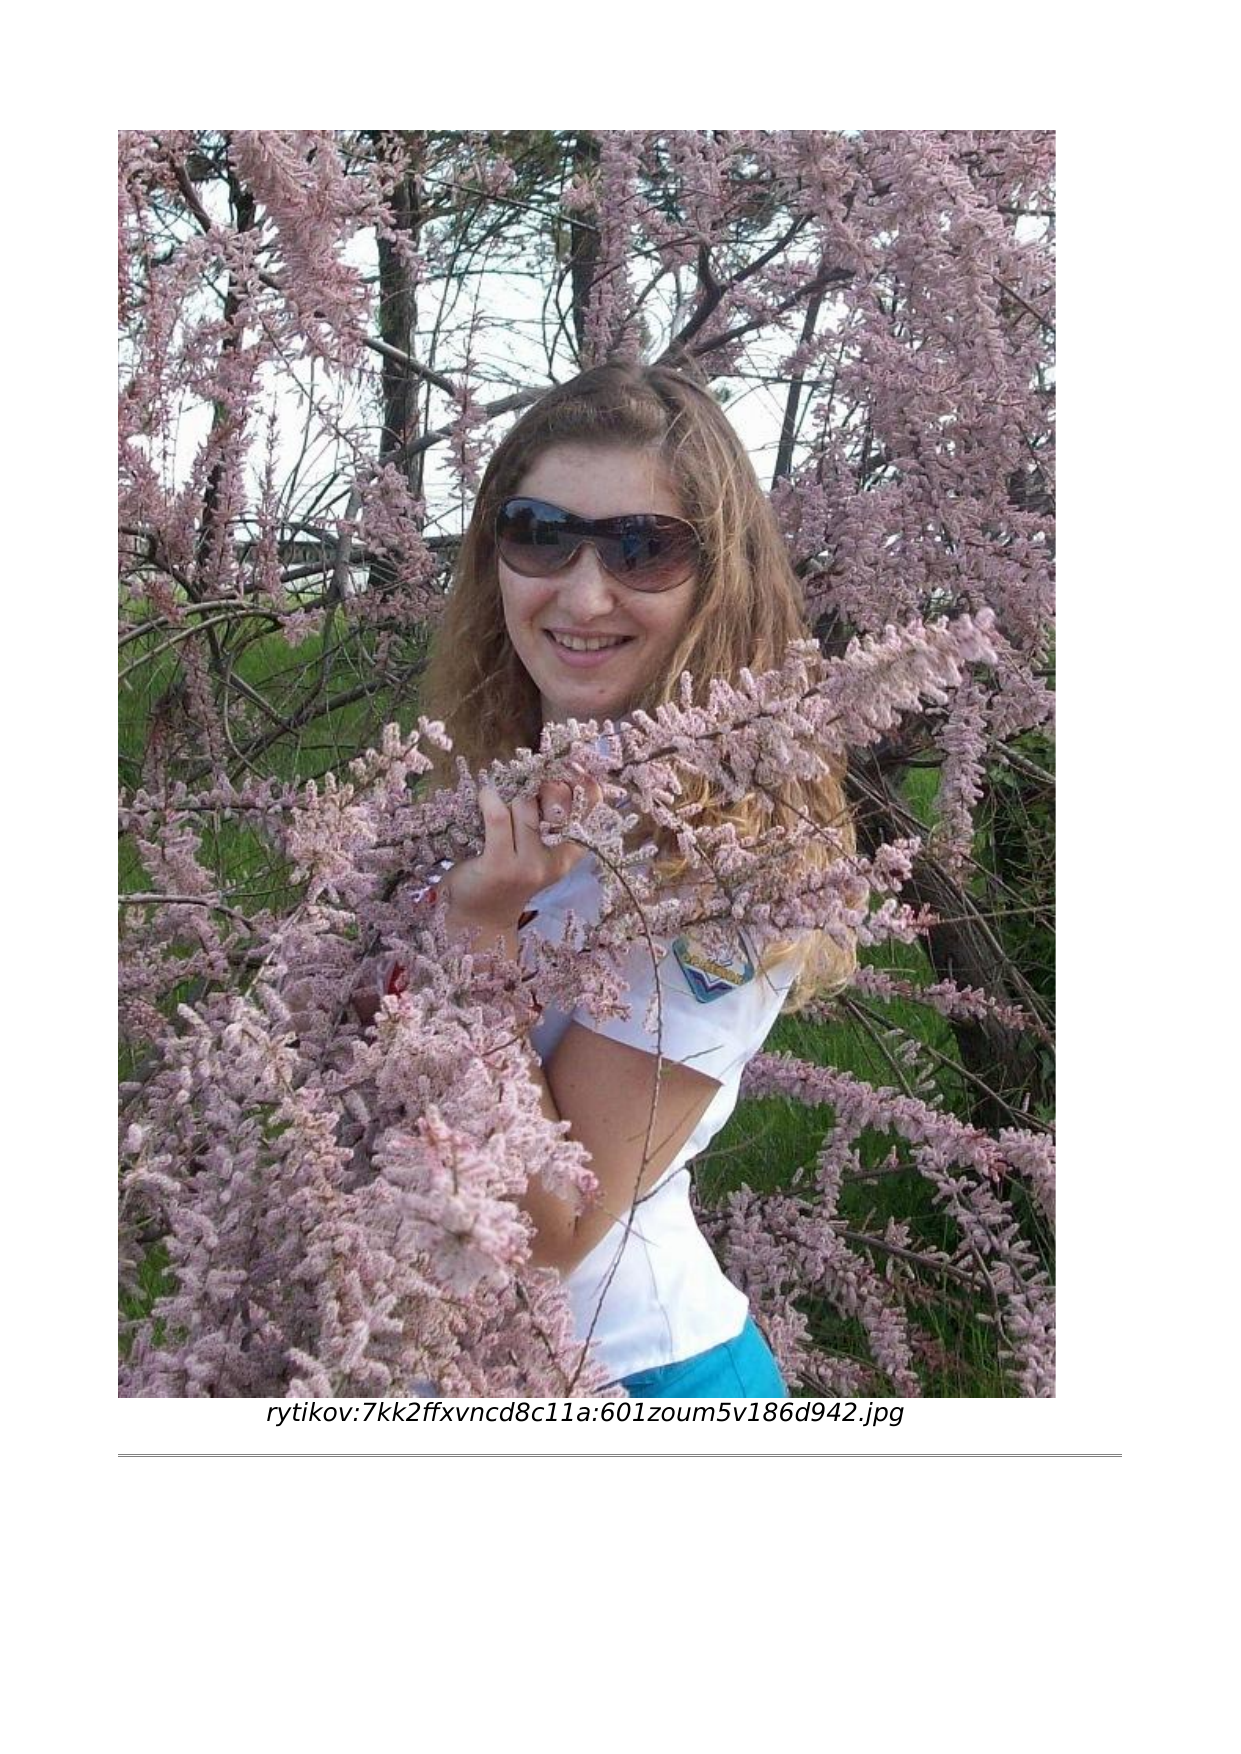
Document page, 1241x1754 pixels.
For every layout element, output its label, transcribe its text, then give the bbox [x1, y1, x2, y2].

picture [118, 130, 1056, 1398]
picture [741, 1363, 753, 1384]
picture [715, 1389, 723, 1398]
picture [685, 1376, 693, 1381]
text rytikov:7kk2ffxvncd8c11a:601zoum5v186d942.jpg [118, 1398, 1056, 1427]
